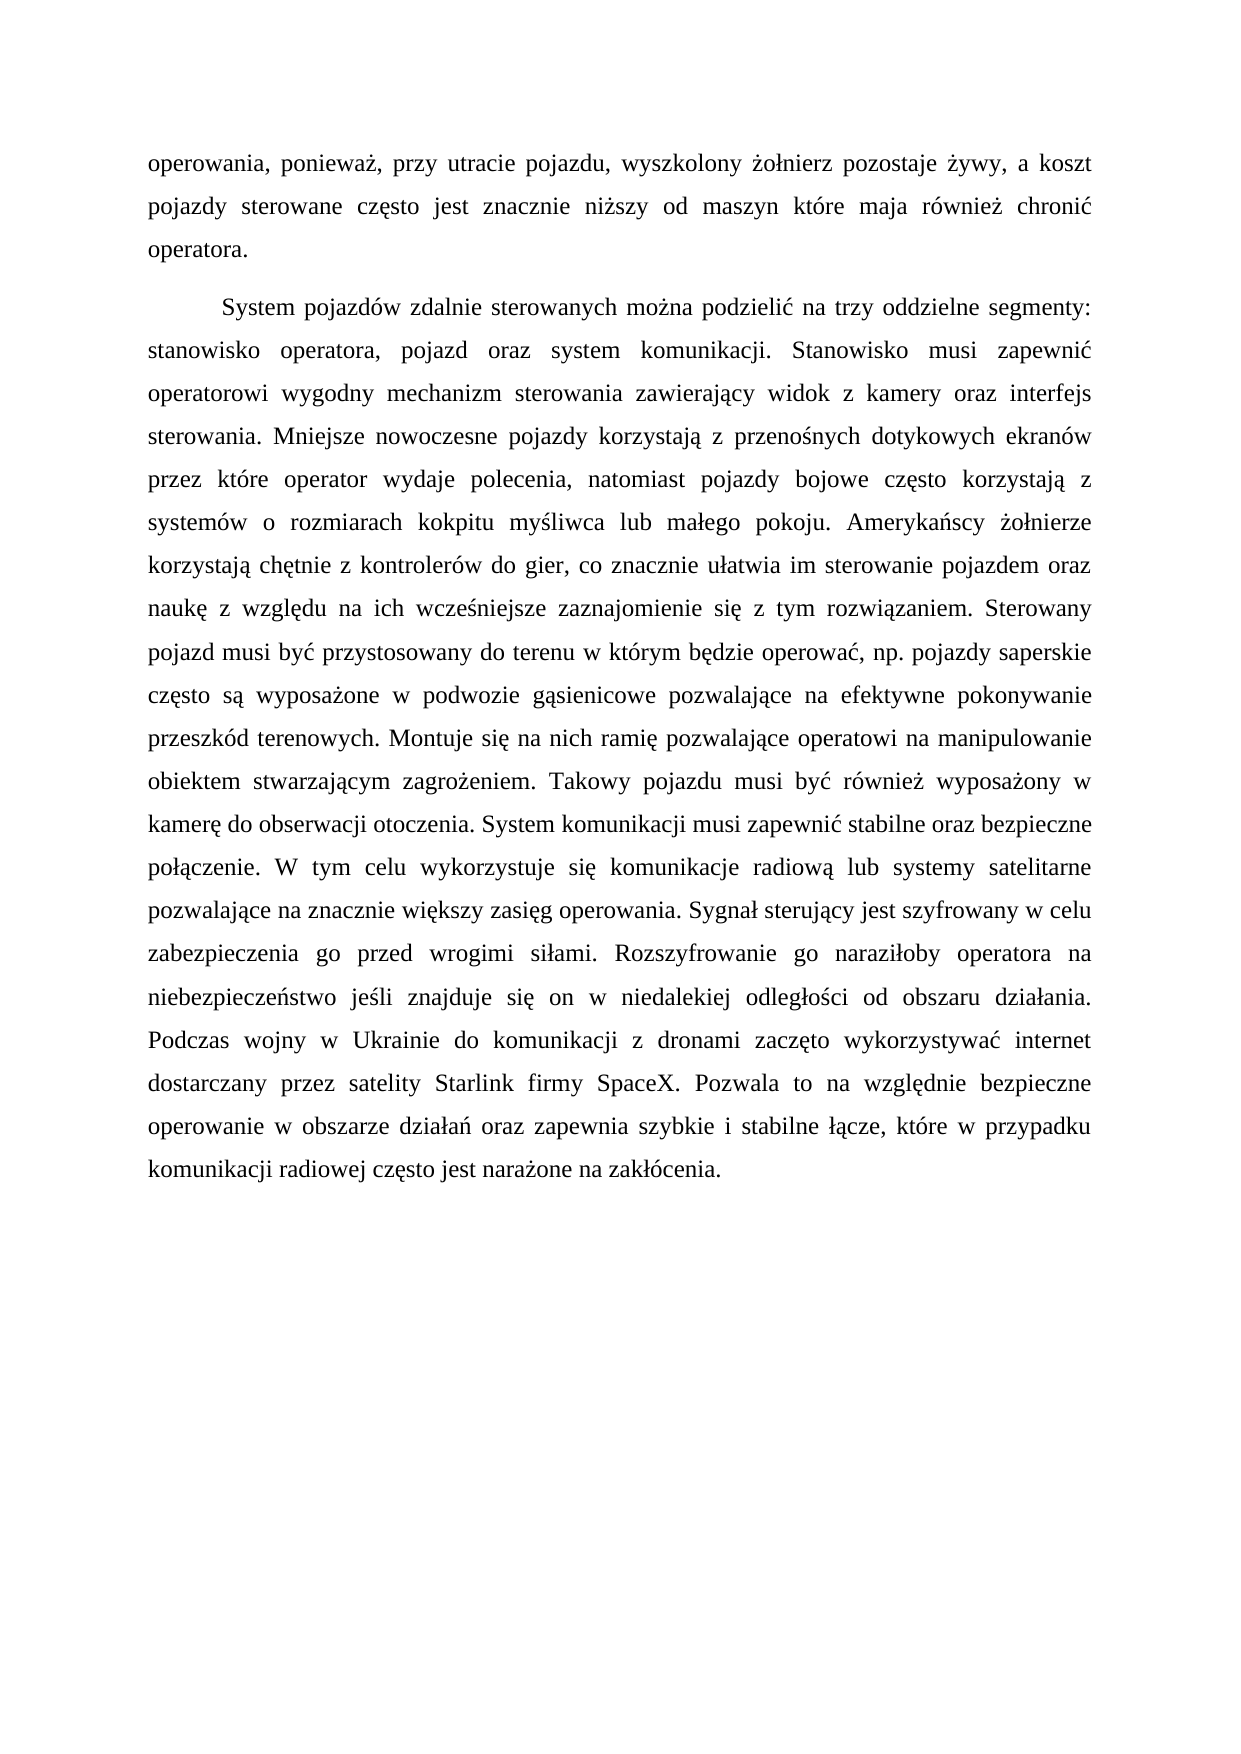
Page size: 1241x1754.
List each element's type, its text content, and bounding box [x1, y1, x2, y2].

text System pojazdów zdalnie sterowanych można podzielić na trzy oddzielne segmenty: stanowisko operatora, pojazd oraz system komunikacji. Stanowisko musi zapewnić operatorowi wygodny mechanizm sterowania zawierający widok z kamery oraz interfejs sterowania. Mniejsze nowoczesne pojazdy korzystają z przenośnych dotykowych ekranów przez które operator wydaje polecenia, natomiast pojazdy bojowe często korzystają z systemów o rozmiarach kokpitu myśliwca lub małego pokoju. Amerykańscy żołnierze korzystają chętnie z kontrolerów do gier, co znacznie ułatwia im sterowanie pojazdem oraz naukę z względu na ich wcześniejsze zaznajomienie się z tym rozwiązaniem. Sterowany pojazd musi być przystosowany do terenu w którym będzie operować, np. pojazdy saperskie często są wyposażone w podwozie gąsienicowe pozwalające na efektywne pokonywanie przeszkód terenowych. Montuje się na nich ramię pozwalające operatowi na manipulowanie obiektem stwarzającym zagrożeniem. Takowy pojazdu musi być również wyposażony w kamerę do obserwacji otoczenia. System komunikacji musi zapewnić stabilne oraz bezpieczne połączenie. W tym celu wykorzystuje się komunikacje radiową lub systemy satelitarne pozwalające na znacznie większy zasięg operowania. Sygnał sterujący jest szyfrowany w celu zabezpieczenia go przed wrogimi siłami. Rozszyfrowanie go naraziłoby operatora na niebezpieczeństwo jeśli znajduje się on w niedalekiej odległości od obszaru działania. Podczas wojny w Ukrainie do komunikacji z dronami zaczęto wykorzystywać internet dostarczany przez satelity Starlink firmy SpaceX. Pozwala to na względnie bezpieczne operowanie w obszarze działań oraz zapewnia szybkie i stabilne łącze, które w przypadku komunikacji radiowej często jest narażone na zakłócenia. [148, 292, 1093, 1183]
text operowania, ponieważ, przy utracie pojazdu, wyszkolony żołnierz pozostaje żywy, a koszt pojazdy sterowane często jest znacznie niższy od maszyn które maja również chronić operatora. [148, 148, 1093, 263]
